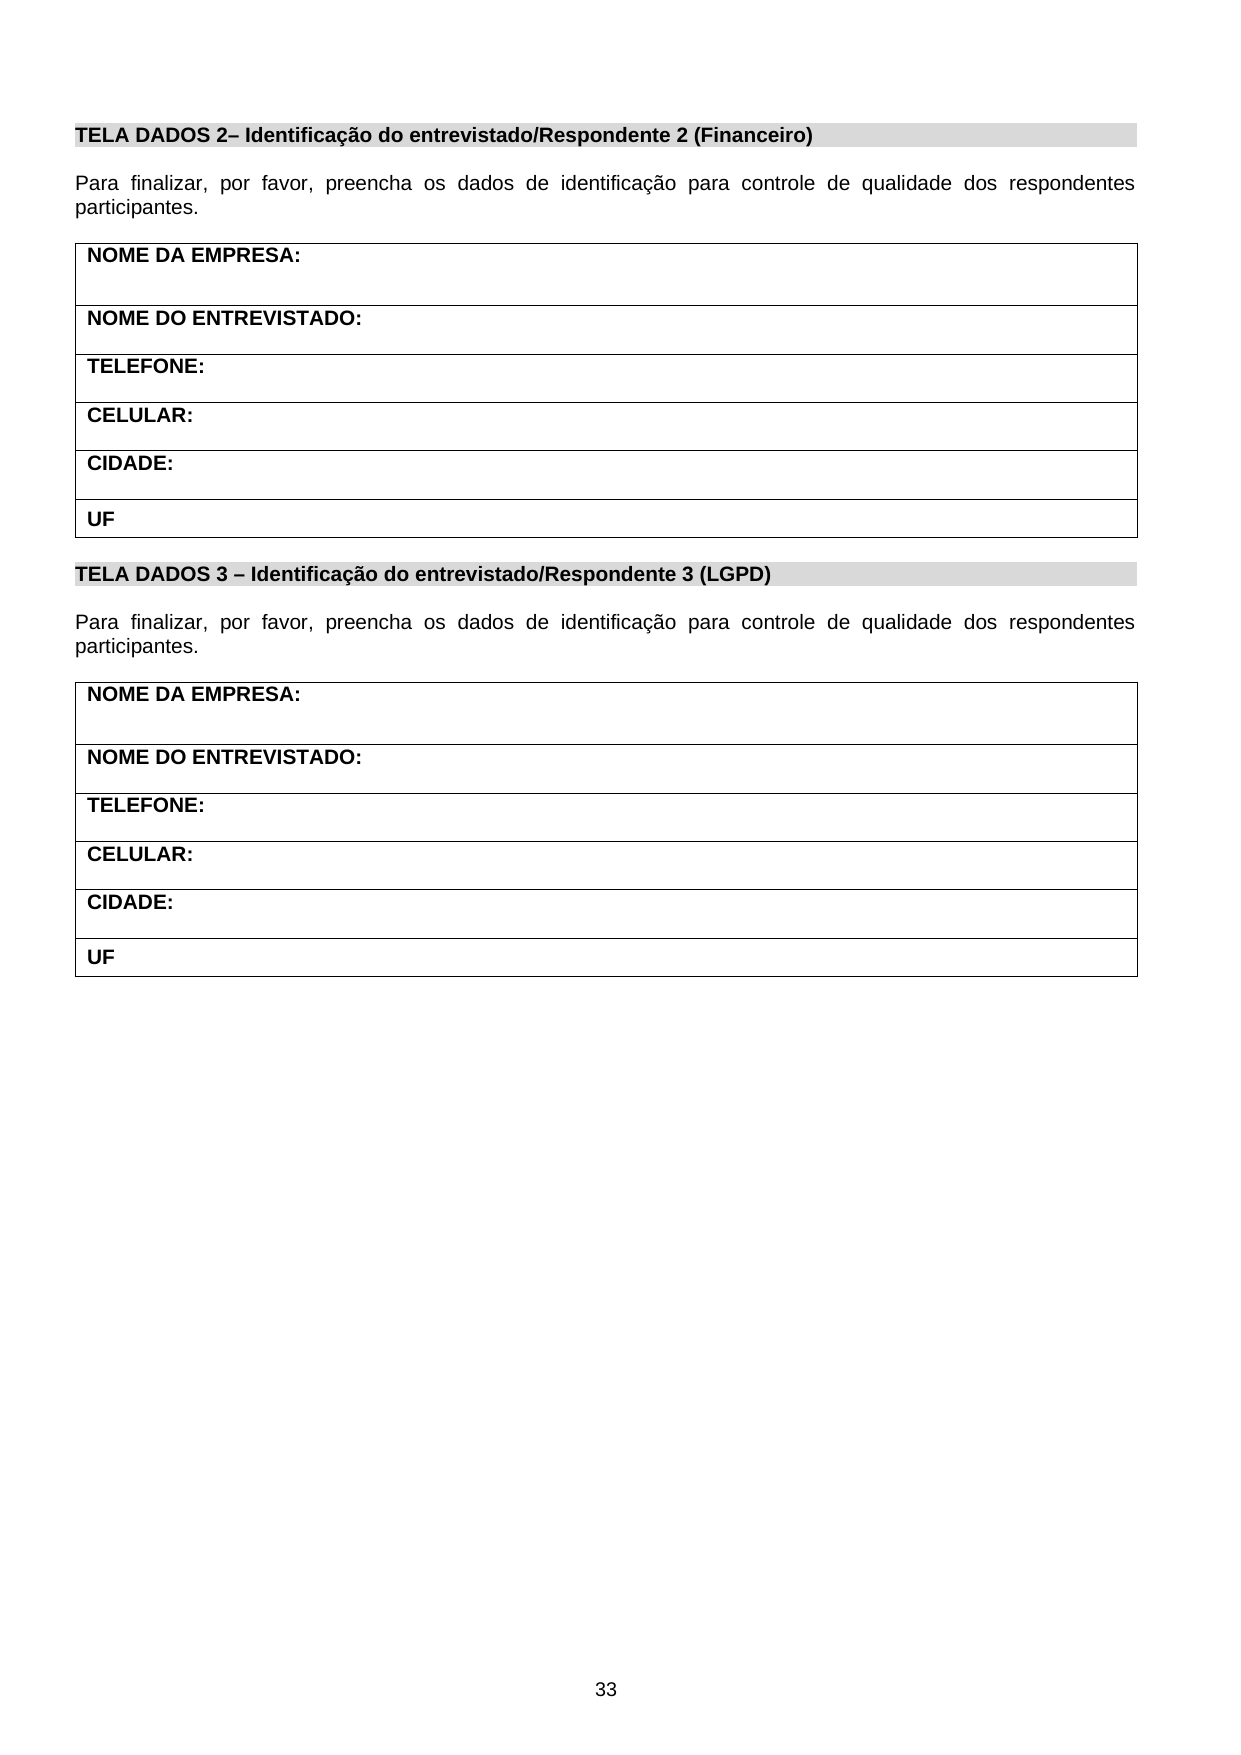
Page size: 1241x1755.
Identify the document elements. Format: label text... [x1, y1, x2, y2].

table_cell UF [76, 939, 1137, 976]
text TELA DADOS 3 – Identificação do entrevistado/Respondente 3 (LGPD) [75, 562, 1137, 586]
table_cell TELEFONE: [76, 355, 1137, 402]
table_cell CELULAR: [76, 842, 1137, 889]
table_cell NOME DO ENTREVISTADO: [76, 306, 1137, 353]
table_cell TELEFONE: [76, 794, 1137, 841]
table_cell UF [76, 500, 1137, 537]
table_header NOME DA EMPRESA: [76, 244, 1137, 305]
text TELA DADOS 2– Identificação do entrevistado/Respondente 2 (Financeiro) [75, 123, 1137, 147]
table_cell NOME DO ENTREVISTADO: [76, 745, 1137, 792]
text Para finalizar, por favor, preencha os dados de identificação para controle de qualidade dos respondentes participantes. [75, 171, 1137, 219]
table_cell CELULAR: [76, 403, 1137, 450]
text Para finalizar, por favor, preencha os dados de identificação para controle de qualidade dos respondentes participantes. [75, 610, 1137, 658]
table_cell CIDADE: [76, 890, 1137, 938]
table_header NOME DA EMPRESA: [76, 683, 1137, 744]
table_cell CIDADE: [76, 451, 1137, 499]
